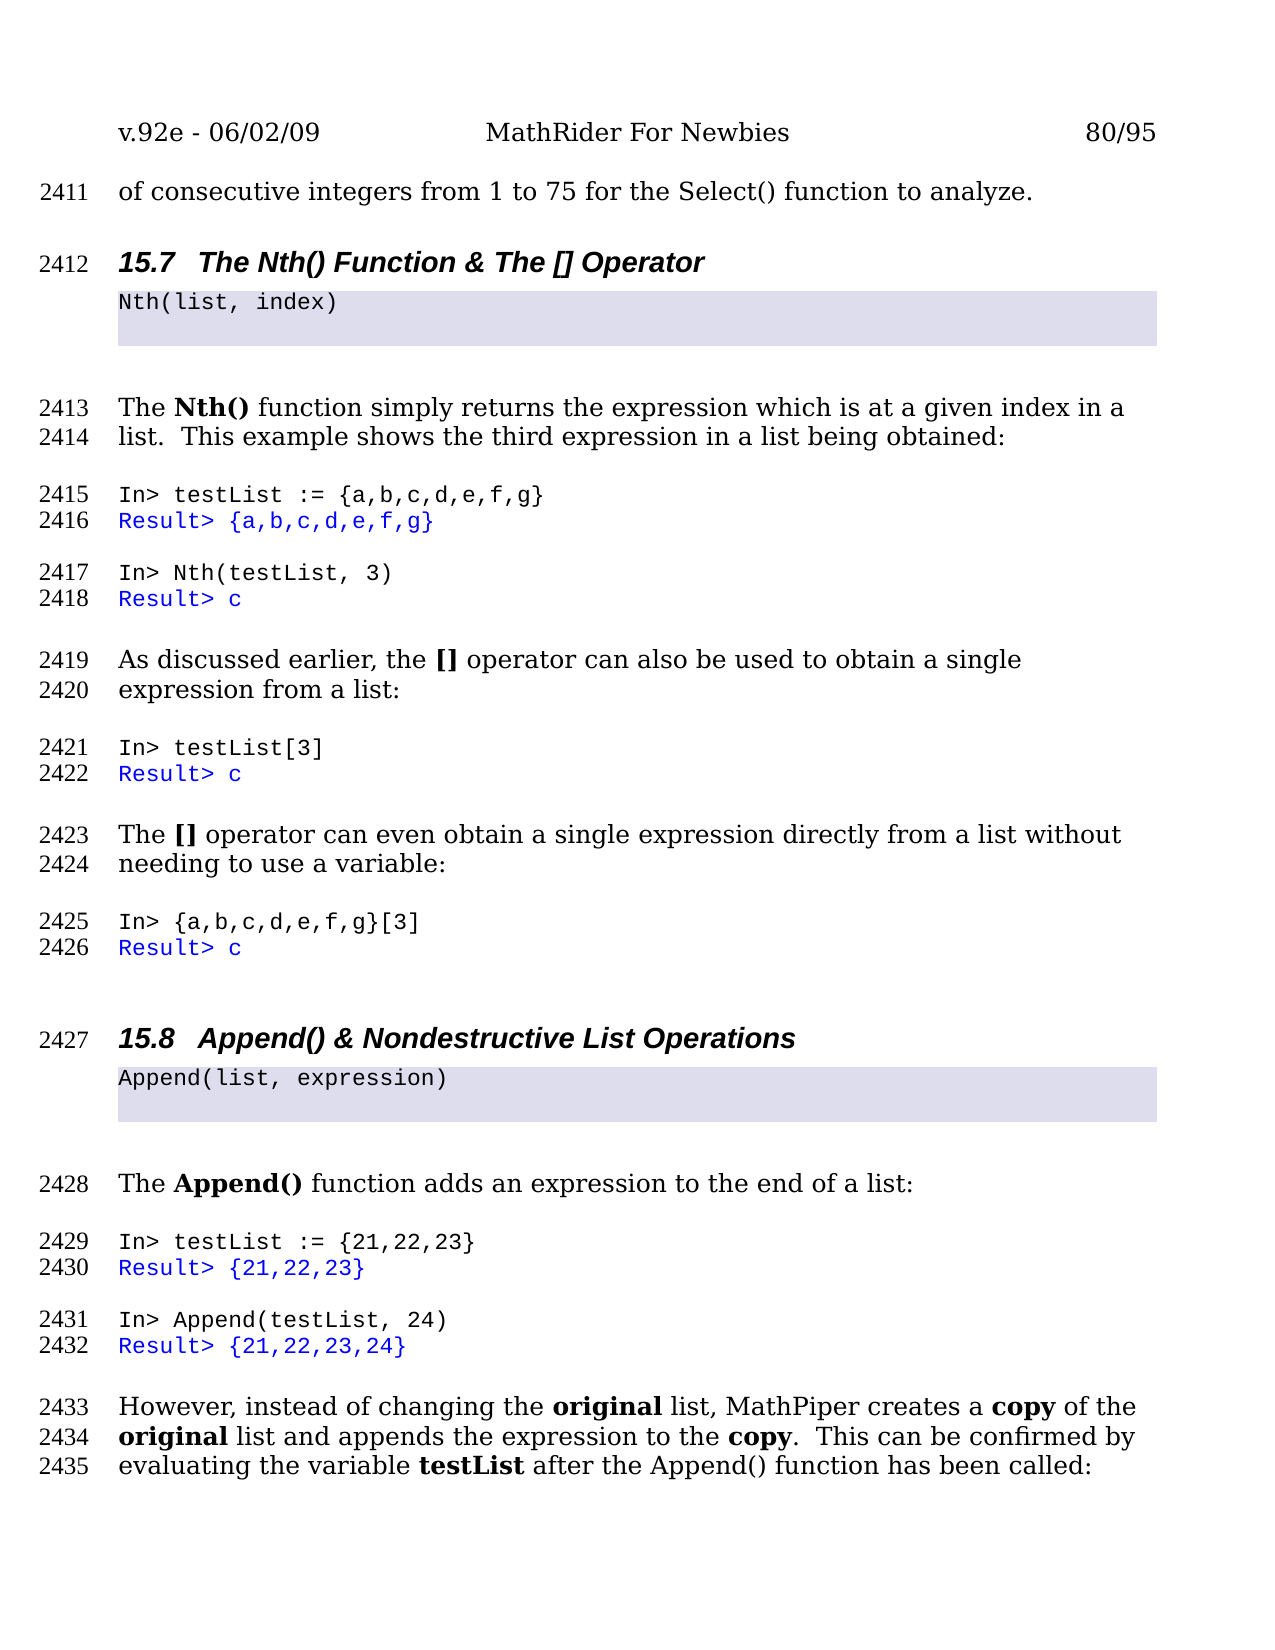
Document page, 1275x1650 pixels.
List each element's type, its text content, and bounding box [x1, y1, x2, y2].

text In> Nth(testList, 3) [118, 562, 1157, 587]
text Result> {21,22,23,24} [118, 1334, 1157, 1360]
text Result> c [118, 936, 1157, 962]
text The [] operator can even obtain a single expression directly from a list without needing to use a variable: [118, 820, 1157, 878]
text In> {a,b,c,d,e,f,g}[3] [118, 910, 1157, 936]
text In> testList := {21,22,23} [118, 1231, 1157, 1257]
text However, instead of changing the original list, MathPiper creates a copy of the original list and appends the expression to the copy. This can be confirmed by evaluating the variable testList after the Append() function has been called: [118, 1392, 1157, 1481]
text As discussed earlier, the [] operator can also be used to obtain a single expression from a list: [118, 645, 1157, 704]
text In> testList := {a,b,c,d,e,f,g} [118, 484, 1157, 510]
table_header Append(list, expression) [118, 1067, 1157, 1122]
text In> testList[3] [118, 736, 1157, 762]
table_header Nth(list, index) [118, 291, 1157, 346]
text of consecutive integers from 1 to 75 for the Select() function to analyze. [118, 177, 1157, 206]
subtitle Append() & Nondestructive List Operations [118, 1021, 1157, 1055]
text In> Append(testList, 24) [118, 1308, 1157, 1334]
text Result> {a,b,c,d,e,f,g} [118, 510, 1157, 536]
text Result> {21,22,23} [118, 1257, 1157, 1283]
text The Append() function adds an expression to the end of a list: [118, 1169, 1157, 1199]
text Result> c [118, 762, 1157, 788]
text Result> c [118, 587, 1157, 613]
subtitle The Nth() Function & The [] Operator [118, 245, 1157, 278]
text The Nth() function simply returns the expression which is at a given index in a list. This example shows the third expression in a list being obtained: [118, 393, 1157, 452]
